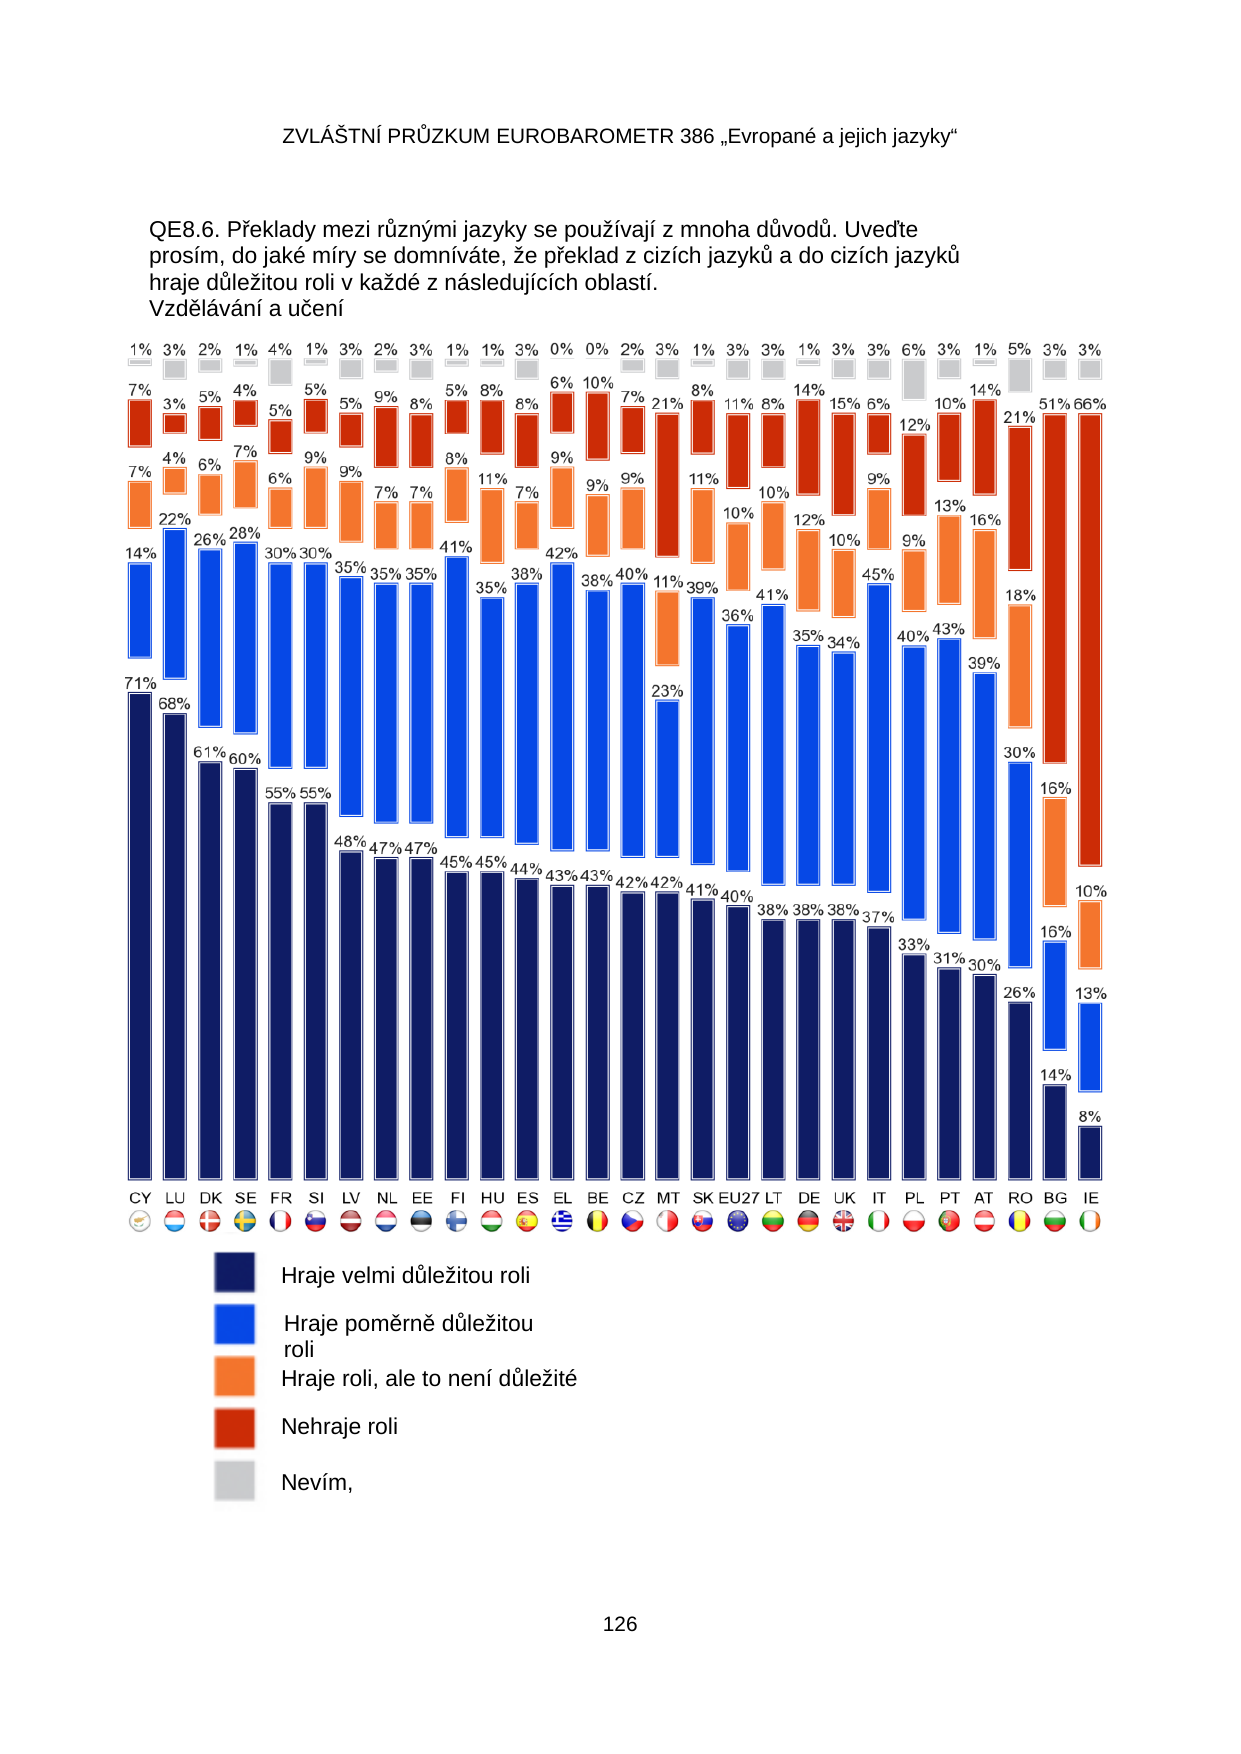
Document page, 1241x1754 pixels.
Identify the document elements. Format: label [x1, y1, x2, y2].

picture [118, 334, 1124, 1516]
